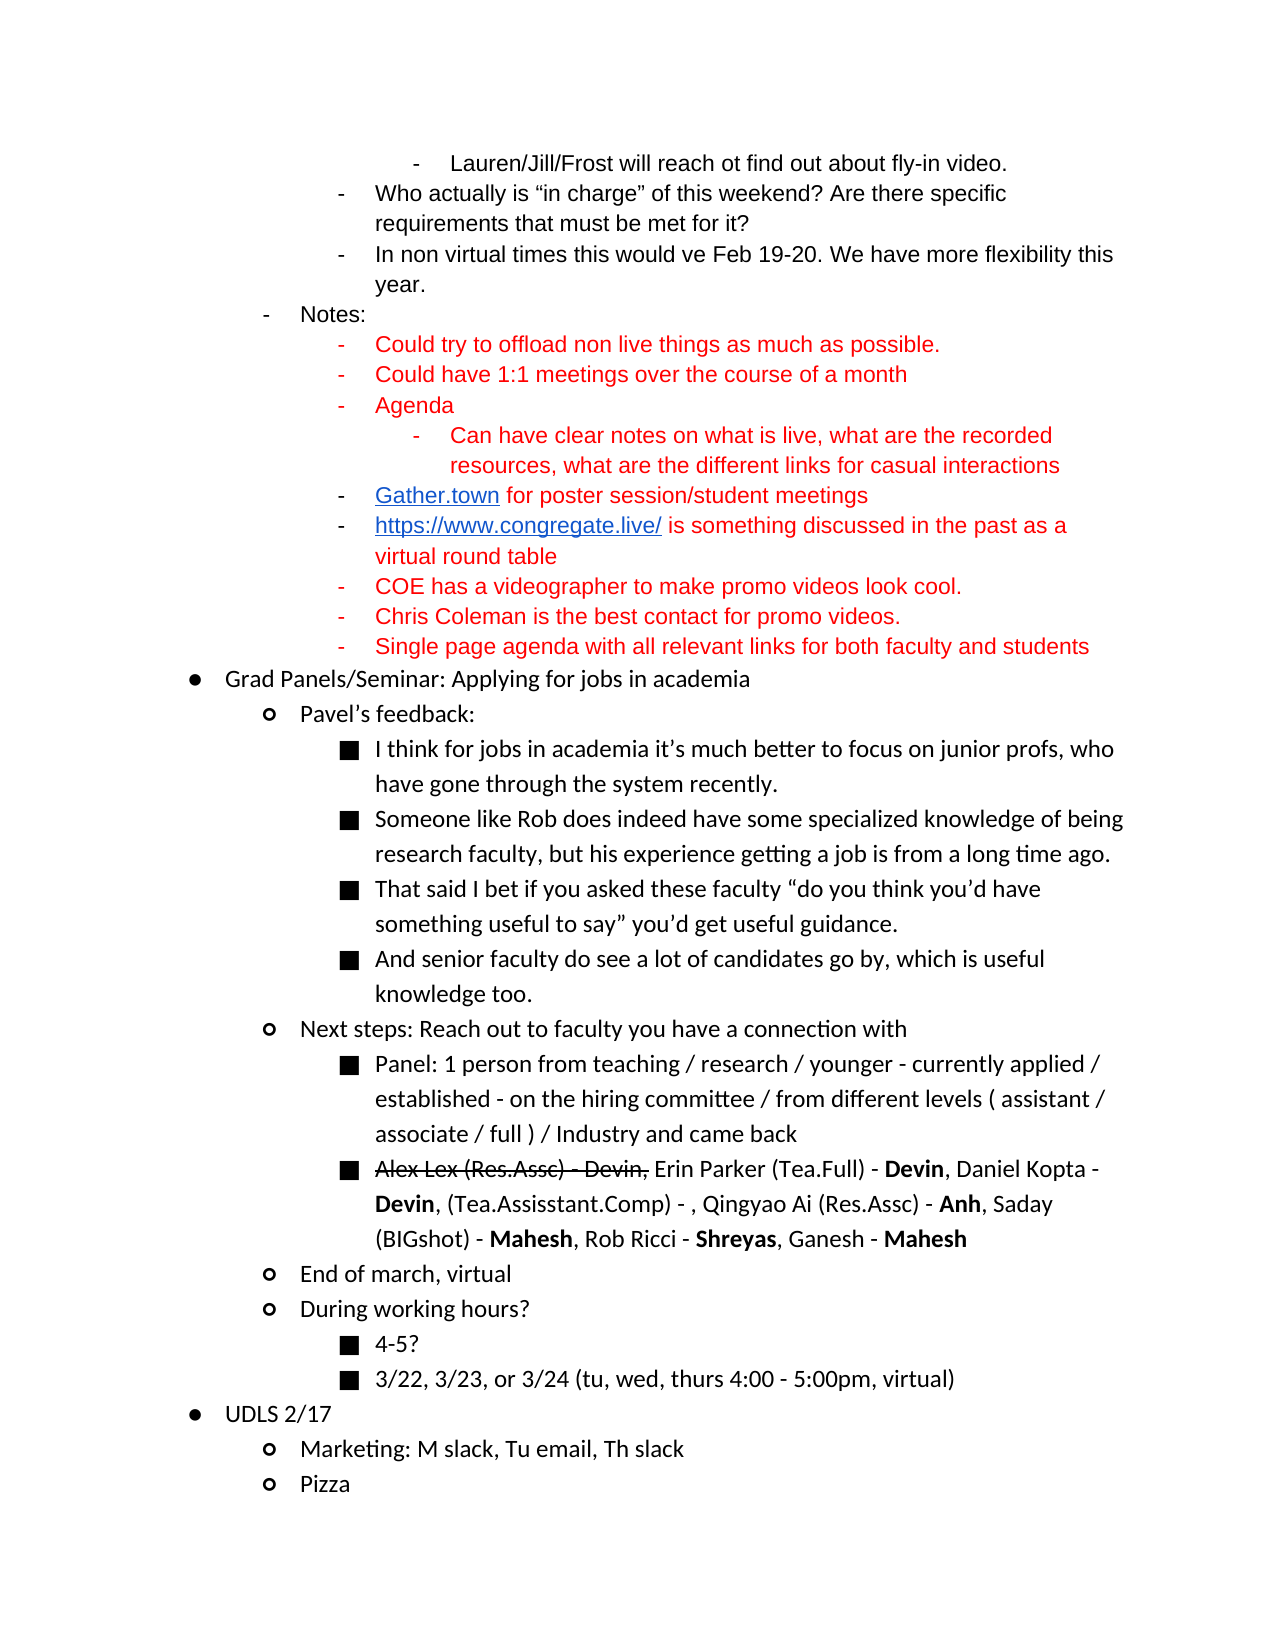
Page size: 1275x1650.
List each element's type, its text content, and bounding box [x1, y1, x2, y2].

list Agenda [337, 392, 1125, 418]
list Who actually is “in charge” of this weekend? Are there specific requirements that must be met for it? [337, 180, 1125, 237]
list Could have 1:1 meetings over the course of a month [337, 361, 1125, 388]
list Pavel’s feedback: [262, 698, 1125, 729]
list That said I bet if you asked these faculty “do you think you’d have something useful to say” you’d get useful guidance. [337, 873, 1125, 939]
list Could try to offload non live things as much as possible. [337, 331, 1125, 358]
list Lauren/Jill/Frost will reach ot find out about fly-in video. [412, 150, 1125, 176]
list In non virtual times this would ve Feb 19-20. We have more flexibility this year. [337, 241, 1125, 297]
list 3/22, 3/23, or 3/24 (tu, wed, thurs 4:00 - 5:00pm, virtual) [337, 1363, 1125, 1394]
list Marketing: M slack, Tu email, Th slack [262, 1433, 1125, 1464]
list Someone like Rob does indeed have some specialized knowledge of being research faculty, but his experience getting a job is from a long time ago. [337, 803, 1125, 869]
list Notes: [262, 301, 1125, 327]
list End of march, virtual [262, 1258, 1125, 1289]
list Grad Panels/Seminar: Applying for jobs in academia [187, 663, 1125, 694]
list Gather.town for poster session/student meetings [337, 482, 1125, 509]
list And senior faculty do see a lot of candidates go by, which is useful knowledge too. [337, 943, 1125, 1009]
list Pizza [262, 1468, 1125, 1499]
list I think for jobs in academia it’s much better to focus on junior profs, who have gone through the system recently. [337, 733, 1125, 799]
list Can have clear notes on what is live, what are the recorded resources, what are the different links for casual interactions [412, 422, 1125, 478]
list Chris Coleman is the best contact for promo videos. [337, 603, 1125, 629]
list UDLS 2/17 [187, 1398, 1125, 1429]
list During working hours? [262, 1293, 1125, 1324]
list Next steps: Reach out to faculty you have a connection with [262, 1013, 1125, 1044]
list Alex Lex (Res.Assc) - Devin, Erin Parker (Tea.Full) - Devin, Daniel Kopta - Devin, (Tea.Assisstant.Comp) - , Qingyao Ai (Res.Assc) - Anh, Saday (BIGshot) - Mahesh, Rob Ricci - Shreyas, Ganesh - Mahesh [337, 1153, 1125, 1254]
list https://www.congregate.live/ is something discussed in the past as a virtual round table [337, 512, 1125, 569]
list COE has a videographer to make promo videos look cool. [337, 573, 1125, 599]
list Panel: 1 person from teaching / research / younger - currently applied / established - on the hiring committee / from different levels ( assistant / associate / full ) / Industry and came back [337, 1048, 1125, 1149]
list 4-5? [337, 1328, 1125, 1359]
list Single page agenda with all relevant links for both faculty and students [337, 633, 1125, 660]
